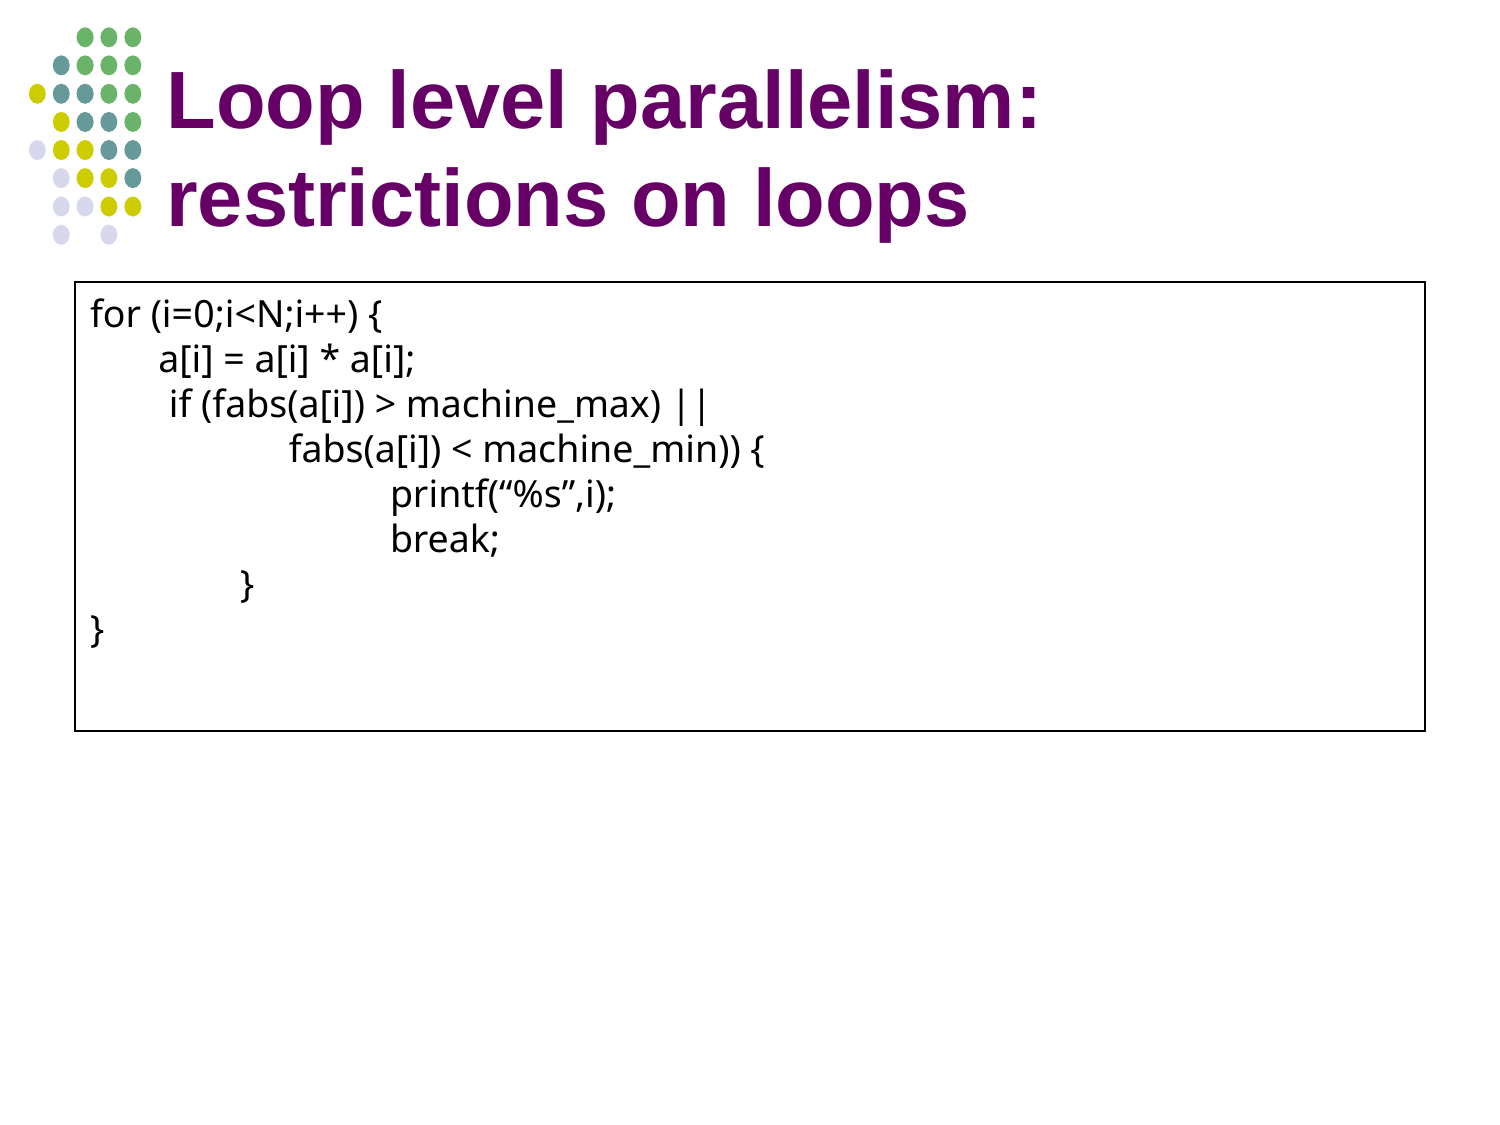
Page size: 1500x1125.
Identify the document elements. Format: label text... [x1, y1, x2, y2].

title Loop level parallelism: restrictions on loops [151, 40, 1390, 251]
list for (i=0;i<N;i++) { a[i] = a[i] * a[i]; if (fabs(a[i]) > machine_max) || fabs(a[i]) < machine_min)) { printf(“%s”,i); break; } } [75, 282, 1426, 731]
